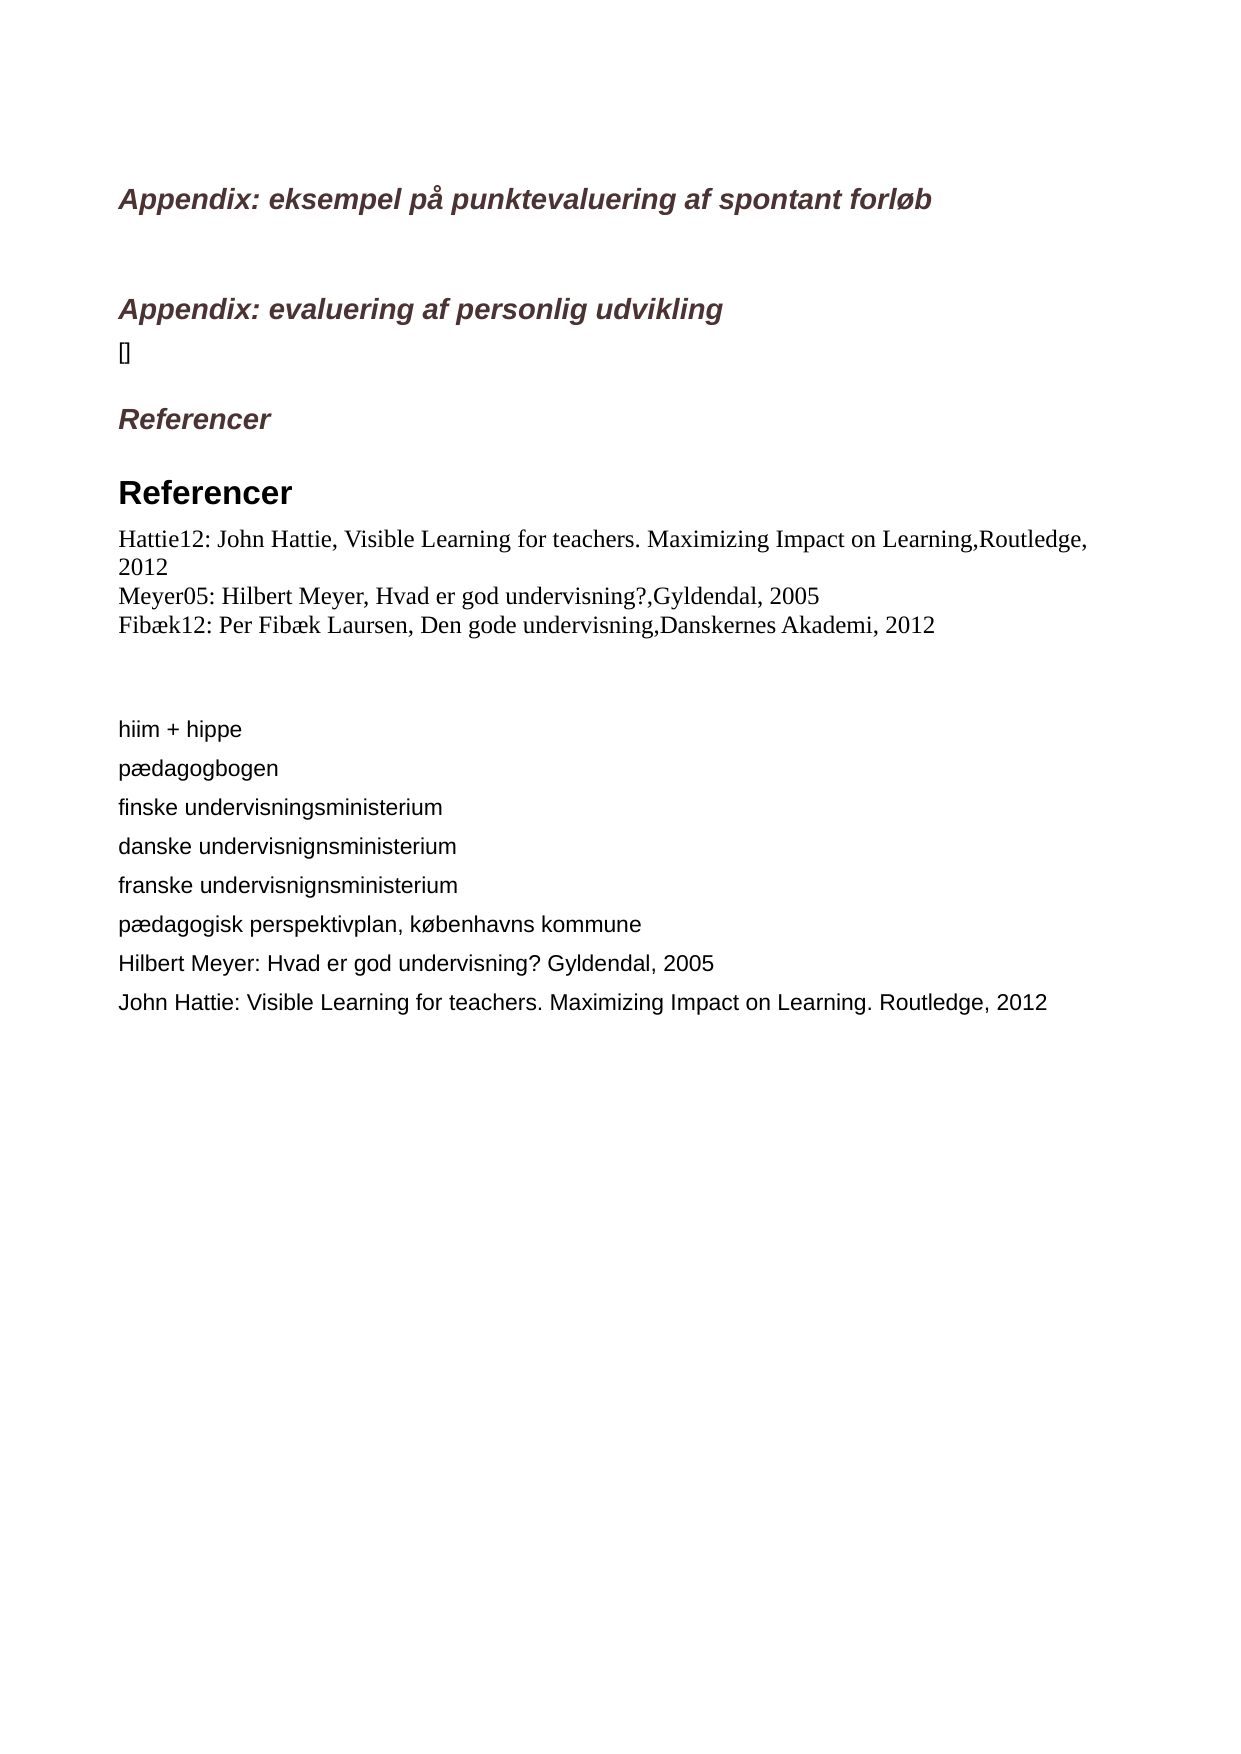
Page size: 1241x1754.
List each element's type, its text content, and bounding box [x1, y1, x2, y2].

text hiim + hippe [118, 716, 1122, 743]
subtitle Appendix: evaluering af personlig udvikling [118, 292, 1122, 325]
subtitle Referencer [118, 402, 1122, 435]
text John Hattie: Visible Learning for teachers. Maximizing Impact on Learning. Routledge, 2012 [118, 988, 1122, 1015]
text finske undervisningsministerium [118, 794, 1122, 821]
text Hilbert Meyer: Hvad er god undervisning? Gyldendal, 2005 [118, 949, 1122, 976]
text Hattie12: John Hattie, Visible Learning for teachers. Maximizing Impact on Learning,Routledge, 2012 [118, 524, 1122, 581]
text Meyer05: Hilbert Meyer, Hvad er god undervisning?,Gyldendal, 2005 [118, 581, 1122, 610]
text Fibæk12: Per Fibæk Laursen, Den gode undervisning,Danskernes Akademi, 2012 [118, 610, 1122, 639]
text danske undervisnignsministerium [118, 833, 1122, 859]
subtitle Appendix: eksempel på punktevaluering af spontant forløb [118, 182, 1122, 216]
text franske undervisnignsministerium [118, 872, 1122, 898]
text [] [118, 338, 1122, 364]
text pædagogbogen [118, 755, 1122, 782]
text pædagogisk perspektivplan, københavns kommune [118, 911, 1122, 937]
subtitle Referencer [118, 473, 1122, 511]
